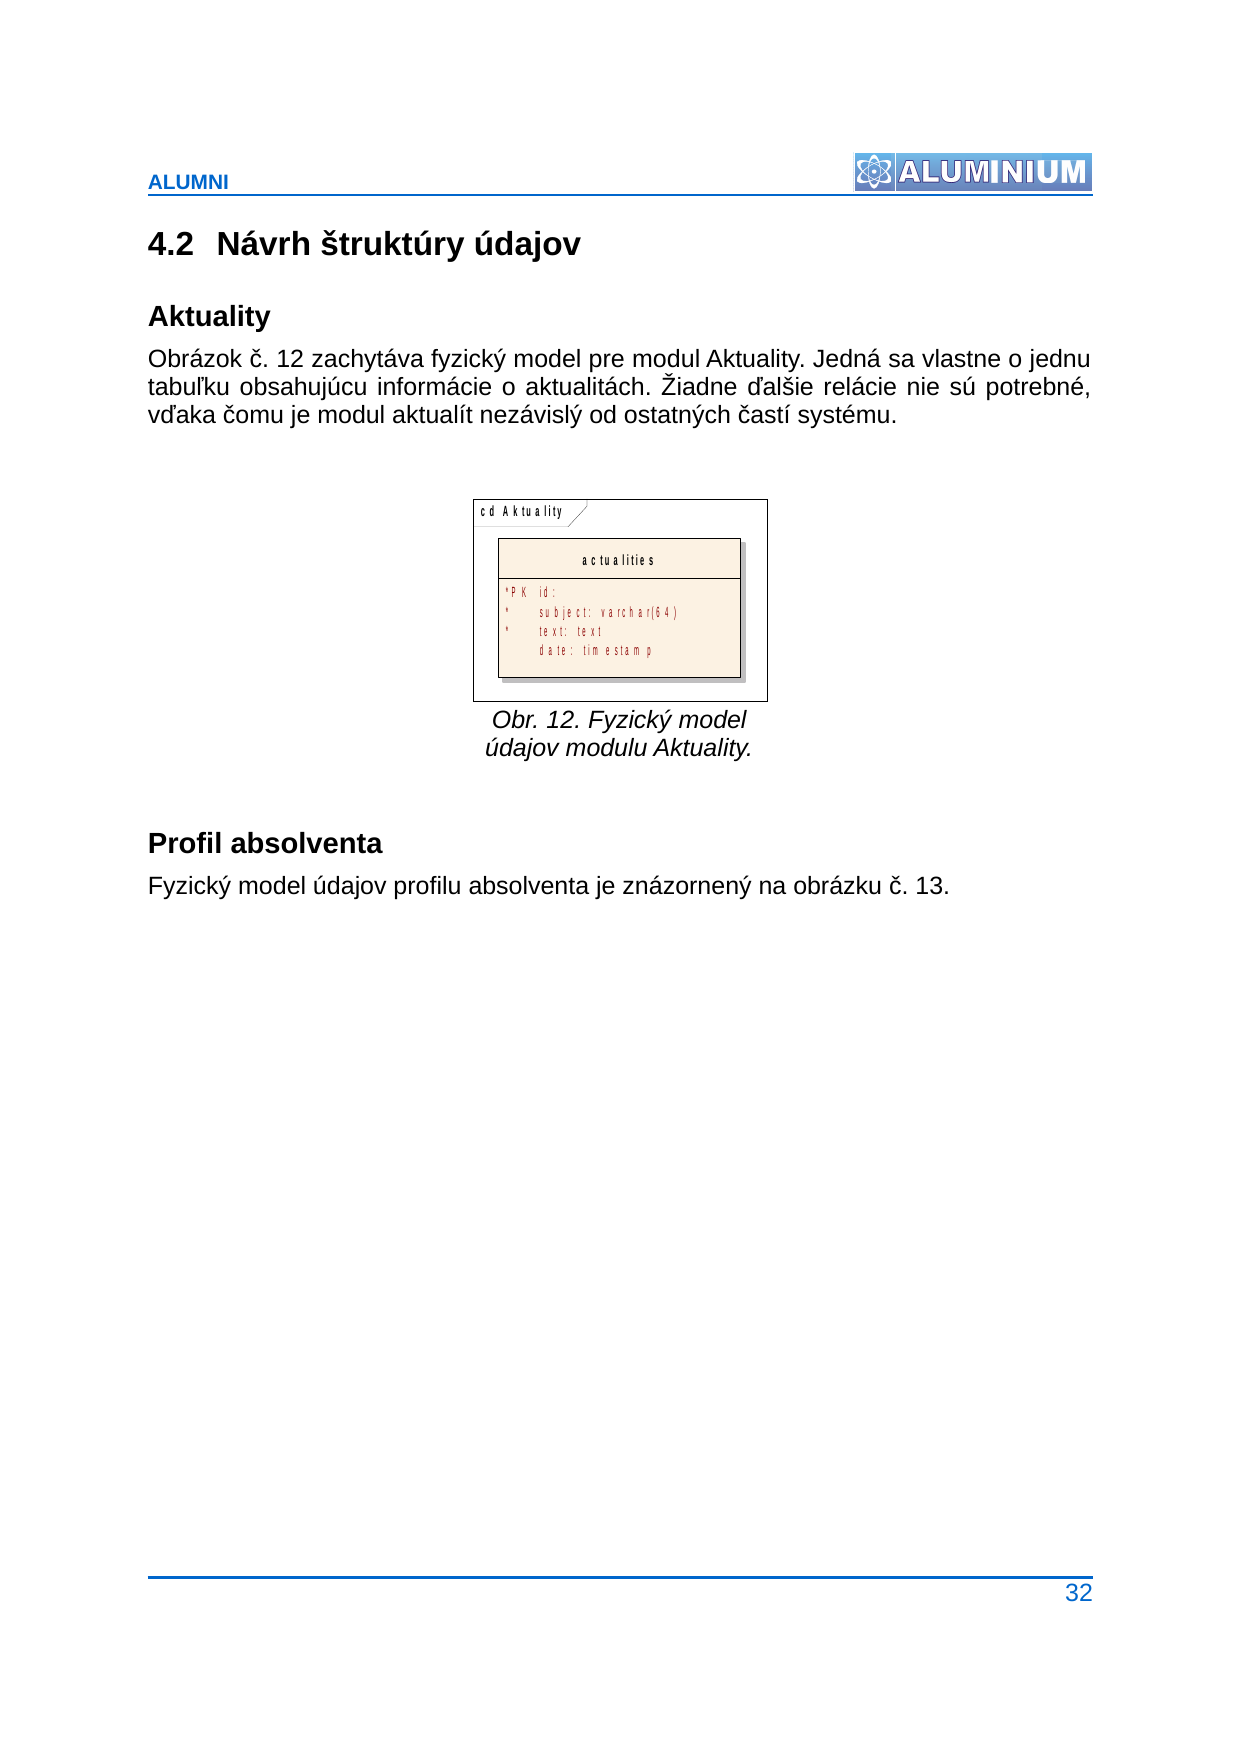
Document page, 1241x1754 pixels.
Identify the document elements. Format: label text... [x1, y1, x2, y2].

text Obrázok č. 12 zachytáva fyzický model pre modul Aktuality. Jedná sa vlastne o jednu tabuľku obsahujúcu informácie o aktualitách. Žiadne ďalšie relácie nie sú potrebné, vďaka čomu je modul aktualít nezávislý od ostatných častí systému. [148, 345, 1093, 429]
subtitle Aktuality [148, 300, 1093, 333]
subtitle Profil absolventa [148, 827, 1093, 859]
text Fyzický model údajov profilu absolventa je znázornený na obrázku č. 13. [148, 872, 1093, 899]
text Obr. 12. Fyzický model údajov modulu Aktuality. [469, 494, 771, 761]
subtitle Návrh štruktúry údajov [148, 226, 1093, 263]
